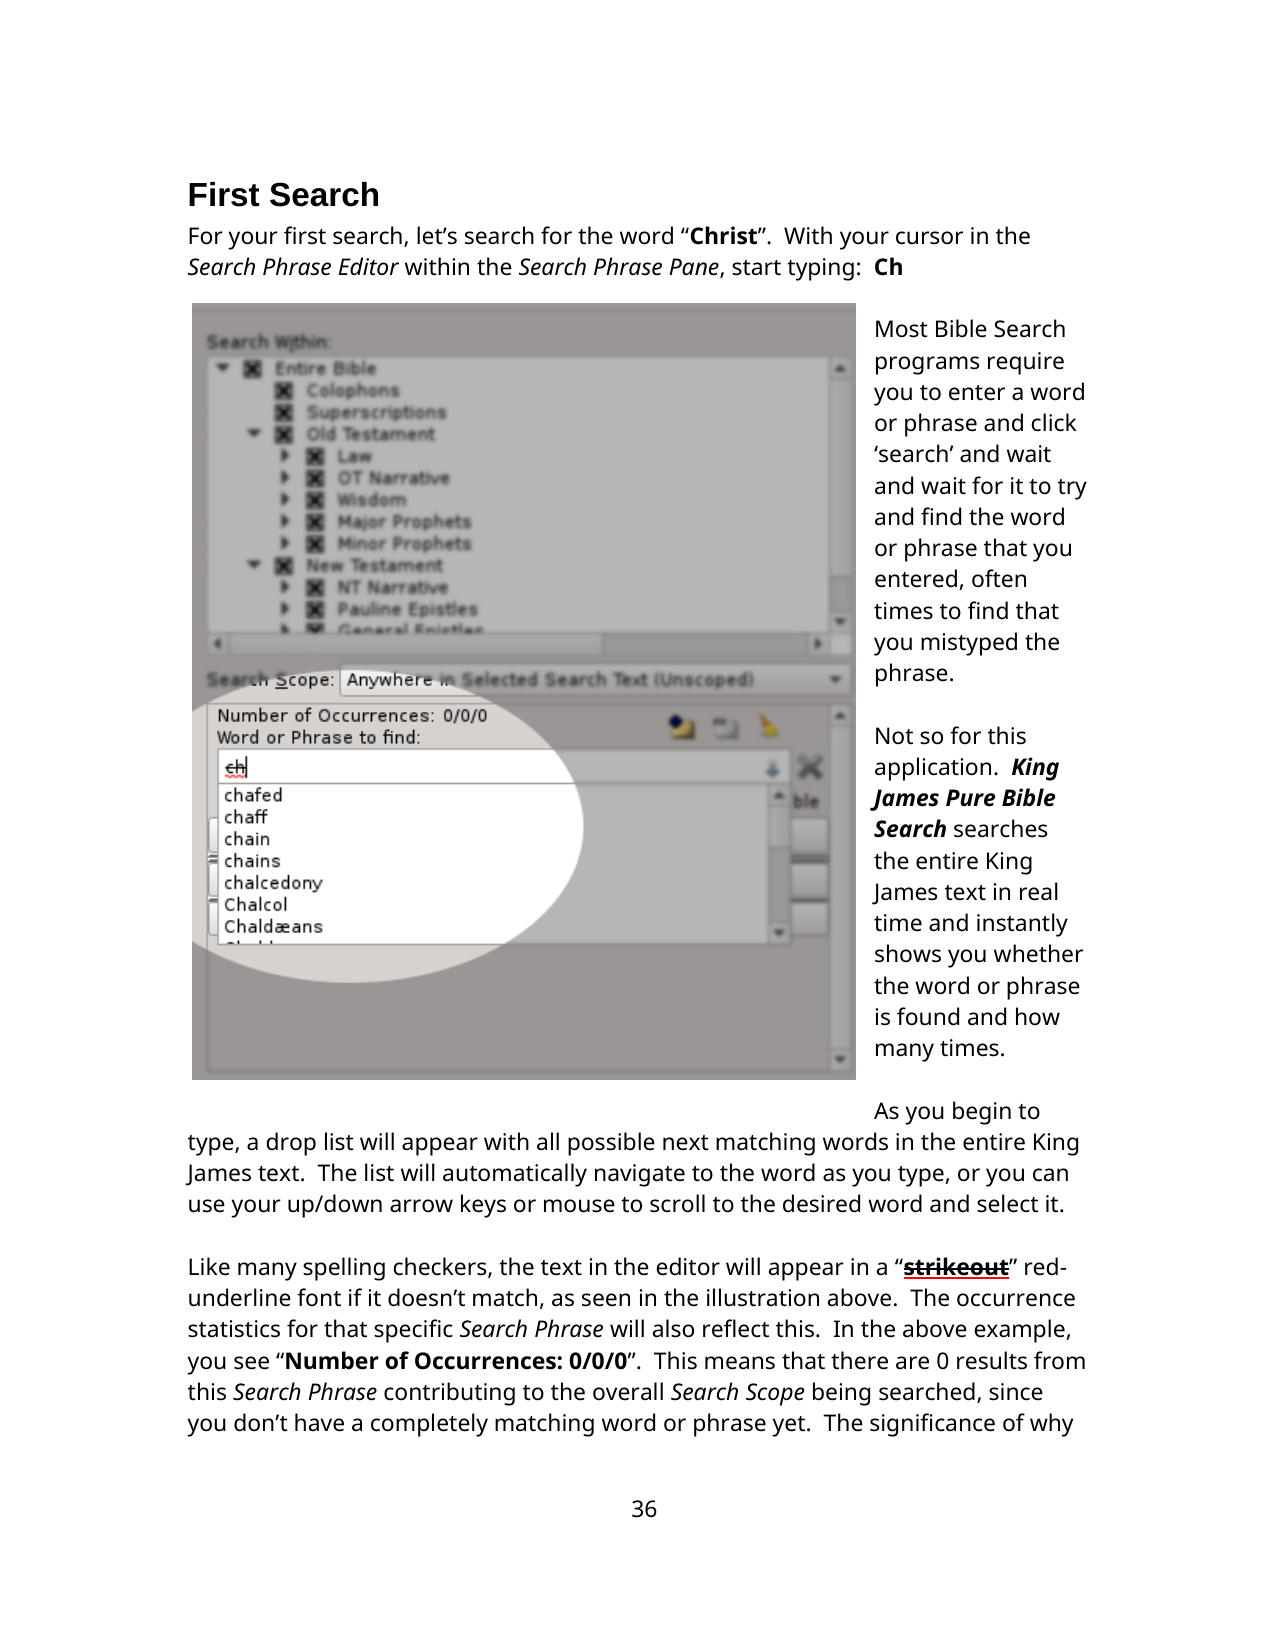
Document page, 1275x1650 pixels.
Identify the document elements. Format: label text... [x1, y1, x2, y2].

picture [192, 303, 856, 1080]
text For your first search, let’s search for the word “Christ”. With your cursor in the Search Phrase Editor within the Search Phrase Pane, start typing: Ch [187, 220, 1087, 282]
text Like many spelling checkers, the text in the editor will appear in a “strikeout” red-underline font if it doesn’t match, as seen in the illustration above. The occurrence statistics for that specific Search Phrase will also reflect this. In the above example, you see “Number of Occurrences: 0/0/0”. This means that there are 0 results from this Search Phrase contributing to the overall Search Scope being searched, since you don’t have a completely matching word or phrase yet. The significance of why [187, 1251, 1087, 1438]
text As you begin to type, a drop list will appear with all possible next matching words in the entire King James text. The list will automatically navigate to the word as you type, or you can use your up/down arrow keys or mouse to scroll to the desired word and select it. [187, 1095, 1087, 1220]
subtitle First Search [187, 175, 1087, 213]
text Not so for this application. King James Pure Bible Search searches the entire King James text in real time and instantly shows you whether the word or phrase is found and how many times. [856, 720, 1087, 1063]
text Most Bible Search programs require you to enter a word or phrase and click ‘search’ and wait and wait for it to try and find the word or phrase that you entered, often times to find that you mistyped the phrase. [856, 313, 1087, 688]
